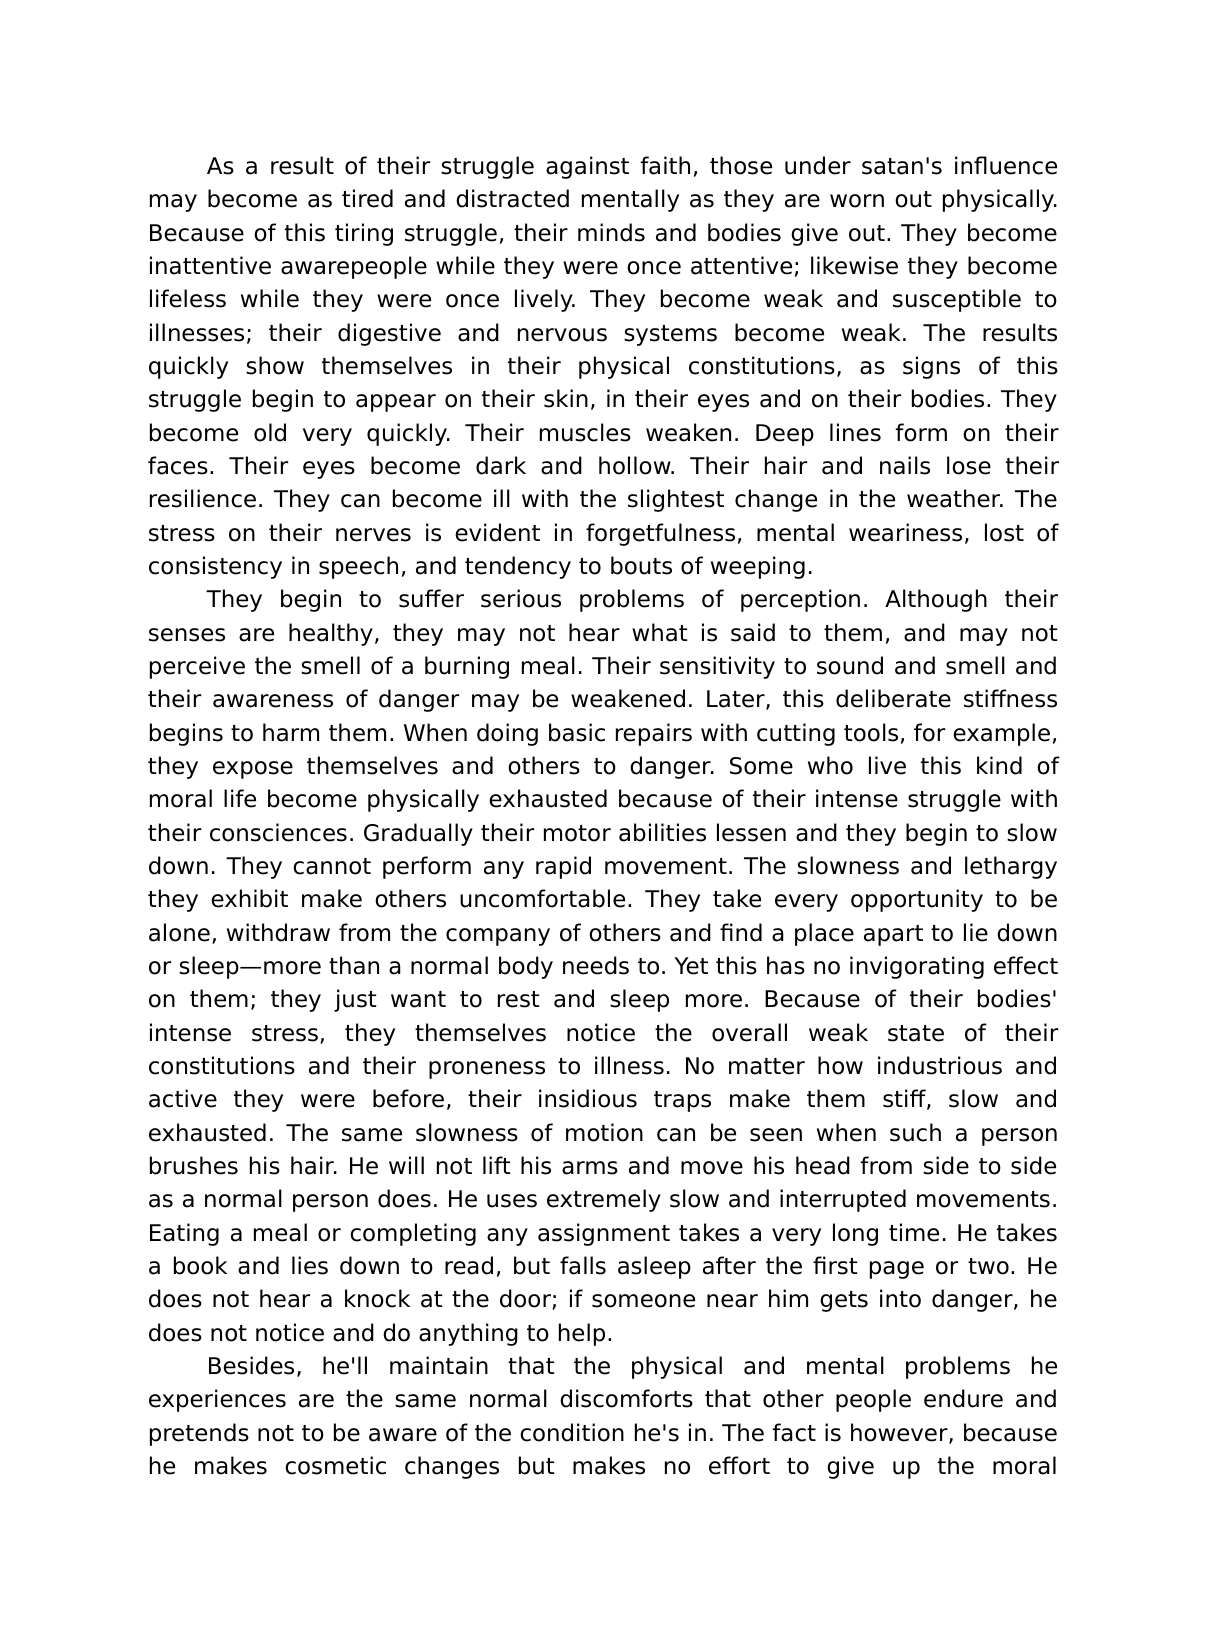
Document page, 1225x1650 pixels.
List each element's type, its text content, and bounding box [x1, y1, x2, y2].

text They begin to suffer serious problems of perception. Although their senses are healthy, they may not hear what is said to them, and may not perceive the smell of a burning meal. Their sensitivity to sound and smell and their awareness of danger may be weakened. Later, this deliberate stiffness begins to harm them. When doing basic repairs with cutting tools, for example, they expose themselves and others to danger. Some who live this kind of moral life become physically exhausted because of their intense struggle with their consciences. Gradually their motor abilities lessen and they begin to slow down. They cannot perform any rapid movement. The slowness and lethargy they exhibit make others uncomfortable. They take every opportunity to be alone, withdraw from the company of others and find a place apart to lie down or sleep—more than a normal body needs to. Yet this has no invigorating effect on them; they just want to rest and sleep more. Because of their bodies' intense stress, they themselves notice the overall weak state of their constitutions and their proneness to illness. No matter how industrious and active they were before, their insidious traps make them stiff, slow and exhausted. The same slowness of motion can be seen when such a person brushes his hair. He will not lift his arms and move his head from side to side as a normal person does. He uses extremely slow and interrupted movements. Eating a meal or completing any assignment takes a very long time. He takes a book and lies down to read, but falls asleep after the first page or two. He does not hear a knock at the door; if someone near him gets into danger, he does not notice and do anything to help. [148, 581, 1060, 1348]
text Besides, he'll maintain that the physical and mental problems he experiences are the same normal discomforts that other people endure and pretends not to be aware of the condition he's in. The fact is however, because he makes cosmetic changes but makes no effort to give up the moral [148, 1348, 1060, 1481]
text As a result of their struggle against faith, those under satan's influence may become as tired and distracted mentally as they are worn out physically. Because of this tiring struggle, their minds and bodies give out. They become inattentive awarepeople while they were once attentive; likewise they become lifeless while they were once lively. They become weak and susceptible to illnesses; their digestive and nervous systems become weak. The results quickly show themselves in their physical constitutions, as signs of this struggle begin to appear on their skin, in their eyes and on their bodies. They become old very quickly. Their muscles weaken. Deep lines form on their faces. Their eyes become dark and hollow. Their hair and nails lose their resilience. They can become ill with the slightest change in the weather. The stress on their nerves is evident in forgetfulness, mental weariness, lost of consistency in speech, and tendency to bouts of weeping. [148, 148, 1060, 581]
